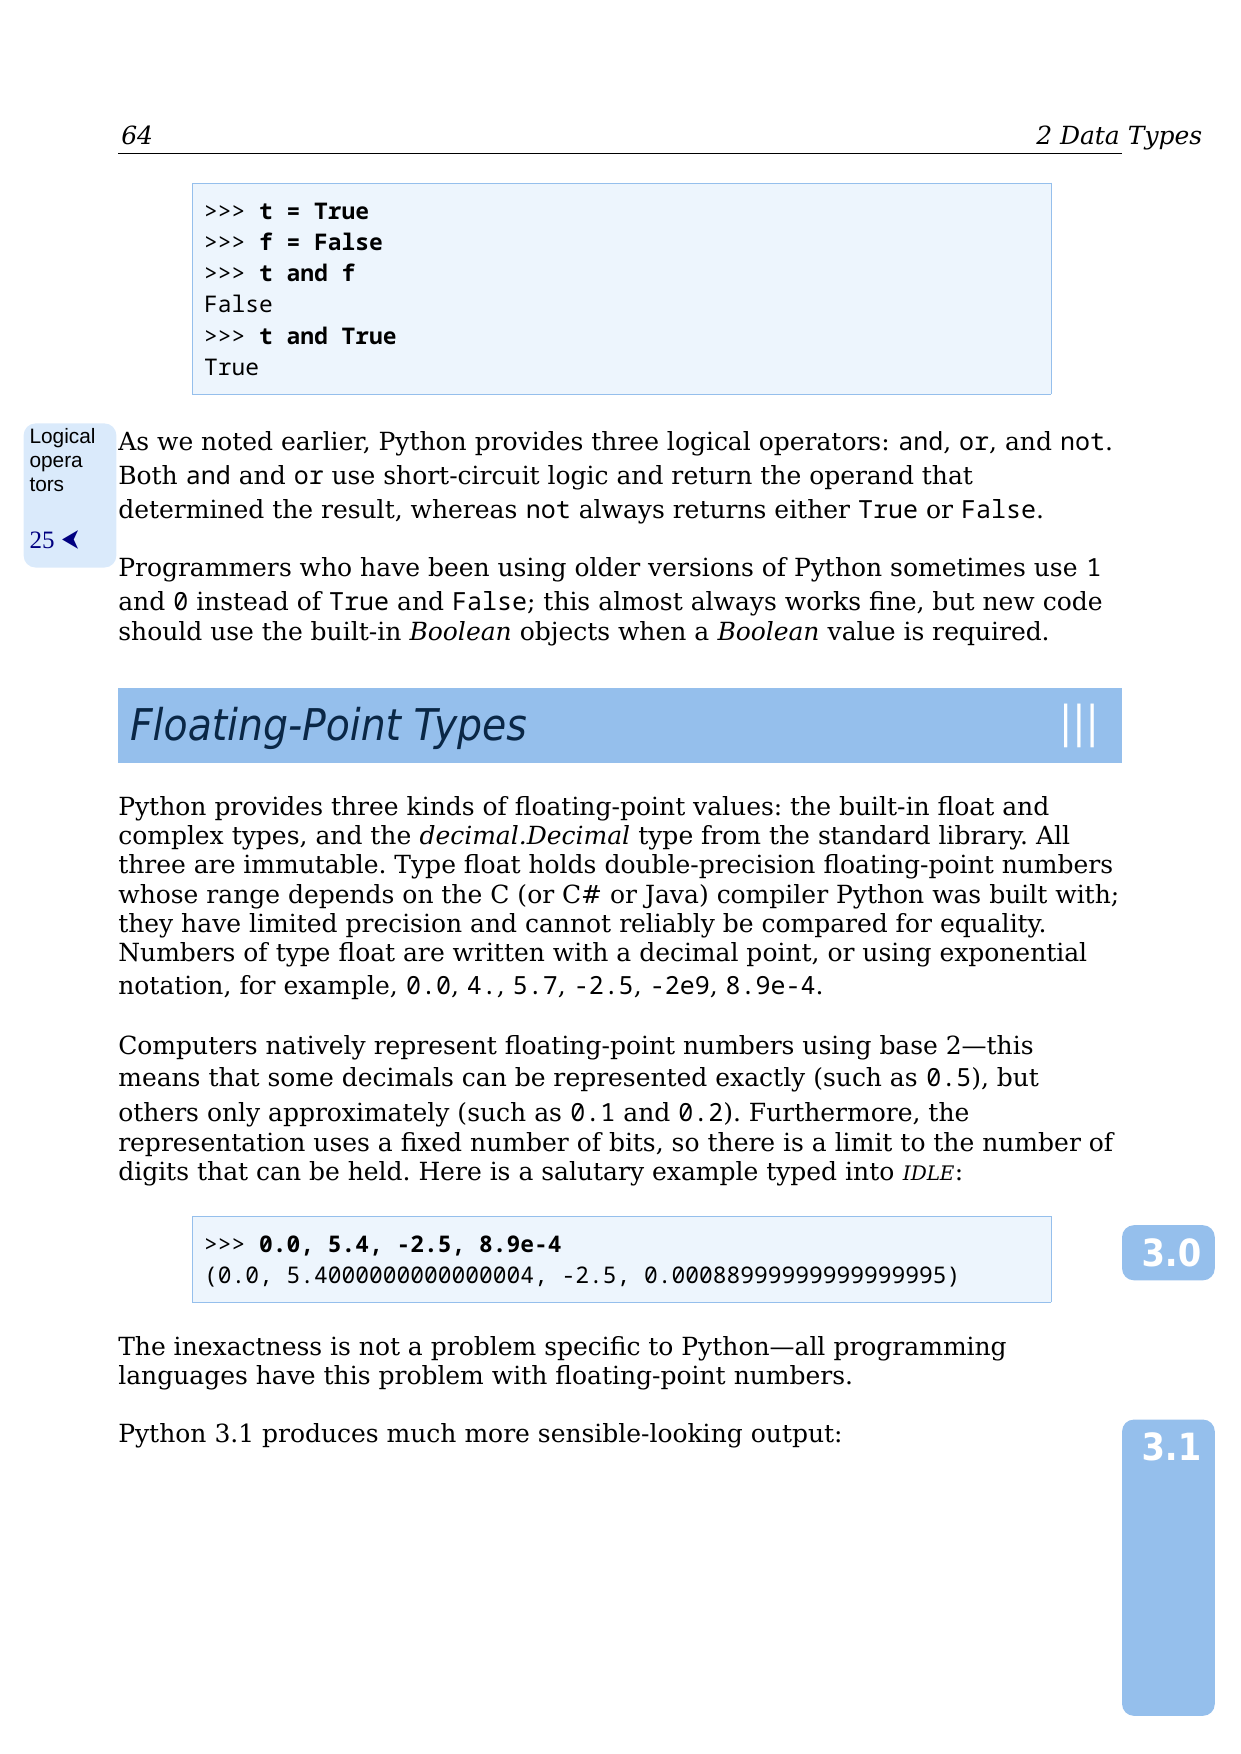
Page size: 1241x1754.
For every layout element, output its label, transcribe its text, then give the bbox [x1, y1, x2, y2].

text Python 3.1 produces much more sensible-looking output: [118, 1419, 1122, 1449]
subtitle Floating-Point Types [118, 688, 1122, 763]
text >>> f = False [193, 214, 1051, 245]
text (0.0, 5.4000000000000004, -2.5, 0.00088999999999999995) [193, 1247, 1051, 1302]
text The inexactness is not a problem specific to Python—all programming languages have this problem with floating-point numbers. [118, 1332, 1122, 1390]
text ||| [1039, 697, 1098, 748]
text True [193, 339, 1051, 394]
text >>> 0.0, 5.4, -2.5, 8.9e-4 [193, 1217, 1051, 1247]
text As we noted earlier, Python provides three logical operators: and, or, and not. Both and and or use short-circuit logic and return the operand that determined the result, whereas not always returns either True or False. [118, 423, 1122, 526]
text Computers natively represent floating-point numbers using base 2—this means that some decimals can be represented exactly (such as 0.5), but others only approximately (such as 0.1 and 0.2). Furthermore, the representation uses a fixed number of bits, so there is a limit to the number of digits that can be held. Here is a salutary example typed into idle: [118, 1031, 1122, 1187]
text >>> t and True [193, 308, 1051, 339]
text False [193, 276, 1051, 308]
text Programmers who have been using older versions of Python sometimes use 1 and 0 instead of True and False; this almost always works fine, but new code should use the built-in Boolean objects when a Boolean value is required. [118, 549, 1122, 647]
text >>> t and f [193, 245, 1051, 276]
text >>> t = True [193, 184, 1051, 214]
text Python provides three kinds of floating-point values: the built-in float and complex types, and the decimal.Decimal type from the standard library. All three are immutable. Type float holds double-precision floating-point numbers whose range depends on the C (or C# or Java) compiler Python was built with; they have limited precision and cannot reliably be compared for equality. Numbers of type float are written with a decimal point, or using exponential notation, for example, 0.0, 4., 5.7, -2.5, -2e9, 8.9e-4. [118, 792, 1122, 1001]
